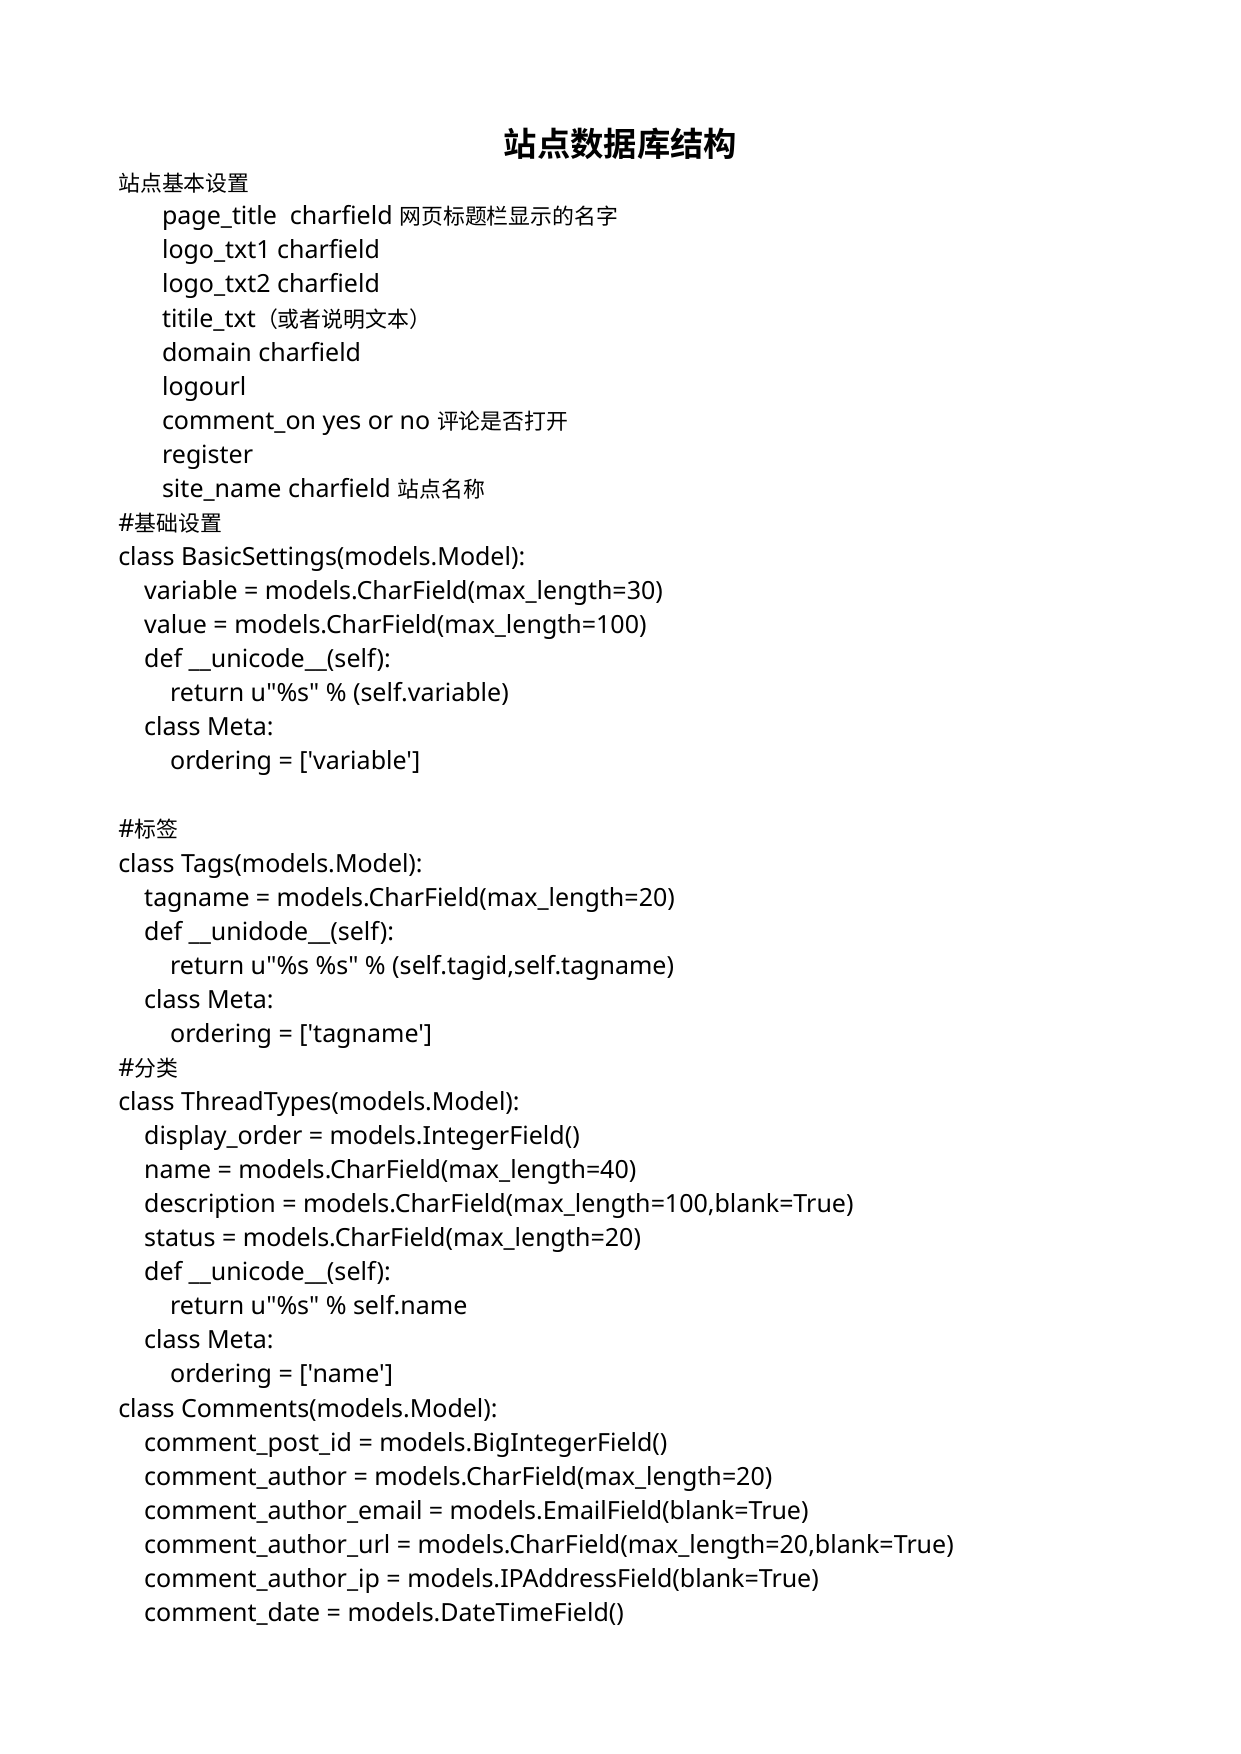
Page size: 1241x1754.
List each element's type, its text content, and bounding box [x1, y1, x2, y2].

text def __unidode__(self): [118, 913, 1122, 947]
text class Comments(models.Model): [118, 1390, 1122, 1424]
text site_name charfield 站点名称 [118, 471, 1122, 504]
text ordering = ['name'] [118, 1356, 1122, 1390]
text #标签 [118, 811, 1122, 845]
text comment_author_ip = models.IPAddressField(blank=True) [118, 1561, 1122, 1594]
text class Meta: [118, 709, 1122, 743]
text 站点数据库结构 [118, 118, 1122, 166]
text class ThreadTypes(models.Model): [118, 1084, 1122, 1118]
text domain charfield [118, 334, 1122, 368]
text return u"%s" % (self.variable) [118, 675, 1122, 709]
text name = models.CharField(max_length=40) [118, 1152, 1122, 1186]
text description = models.CharField(max_length=100,blank=True) [118, 1186, 1122, 1220]
text tagname = models.CharField(max_length=20) [118, 879, 1122, 913]
text def __unicode__(self): [118, 1254, 1122, 1288]
text comment_post_id = models.BigIntegerField() [118, 1424, 1122, 1458]
text comment_author = models.CharField(max_length=20) [118, 1458, 1122, 1492]
text return u"%s" % self.name [118, 1288, 1122, 1322]
text comment_author_url = models.CharField(max_length=20,blank=True) [118, 1526, 1122, 1561]
text comment_on yes or no 评论是否打开 [118, 402, 1122, 436]
text #分类 [118, 1049, 1122, 1084]
text ordering = ['tagname'] [118, 1016, 1122, 1049]
text logo_txt2 charfield [118, 266, 1122, 300]
text def __unicode__(self): [118, 641, 1122, 675]
text display_order = models.IntegerField() [118, 1118, 1122, 1152]
text comment_date = models.DateTimeField() [118, 1594, 1122, 1629]
text titile_txt（或者说明文本） [118, 300, 1122, 334]
text page_title charfield 网页标题栏显示的名字 [118, 198, 1122, 232]
text status = models.CharField(max_length=20) [118, 1220, 1122, 1254]
text logourl [118, 368, 1122, 402]
text 站点基本设置 [118, 166, 1122, 198]
text class Meta: [118, 981, 1122, 1016]
text value = models.CharField(max_length=100) [118, 607, 1122, 641]
text variable = models.CharField(max_length=30) [118, 573, 1122, 607]
text class BasicSettings(models.Model): [118, 539, 1122, 573]
text comment_author_email = models.EmailField(blank=True) [118, 1492, 1122, 1526]
text class Tags(models.Model): [118, 845, 1122, 879]
text #基础设置 [118, 504, 1122, 539]
text register [118, 436, 1122, 471]
text logo_txt1 charfield [118, 232, 1122, 266]
text class Meta: [118, 1322, 1122, 1356]
text ordering = ['variable'] [118, 743, 1122, 777]
text return u"%s %s" % (self.tagid,self.tagname) [118, 947, 1122, 981]
